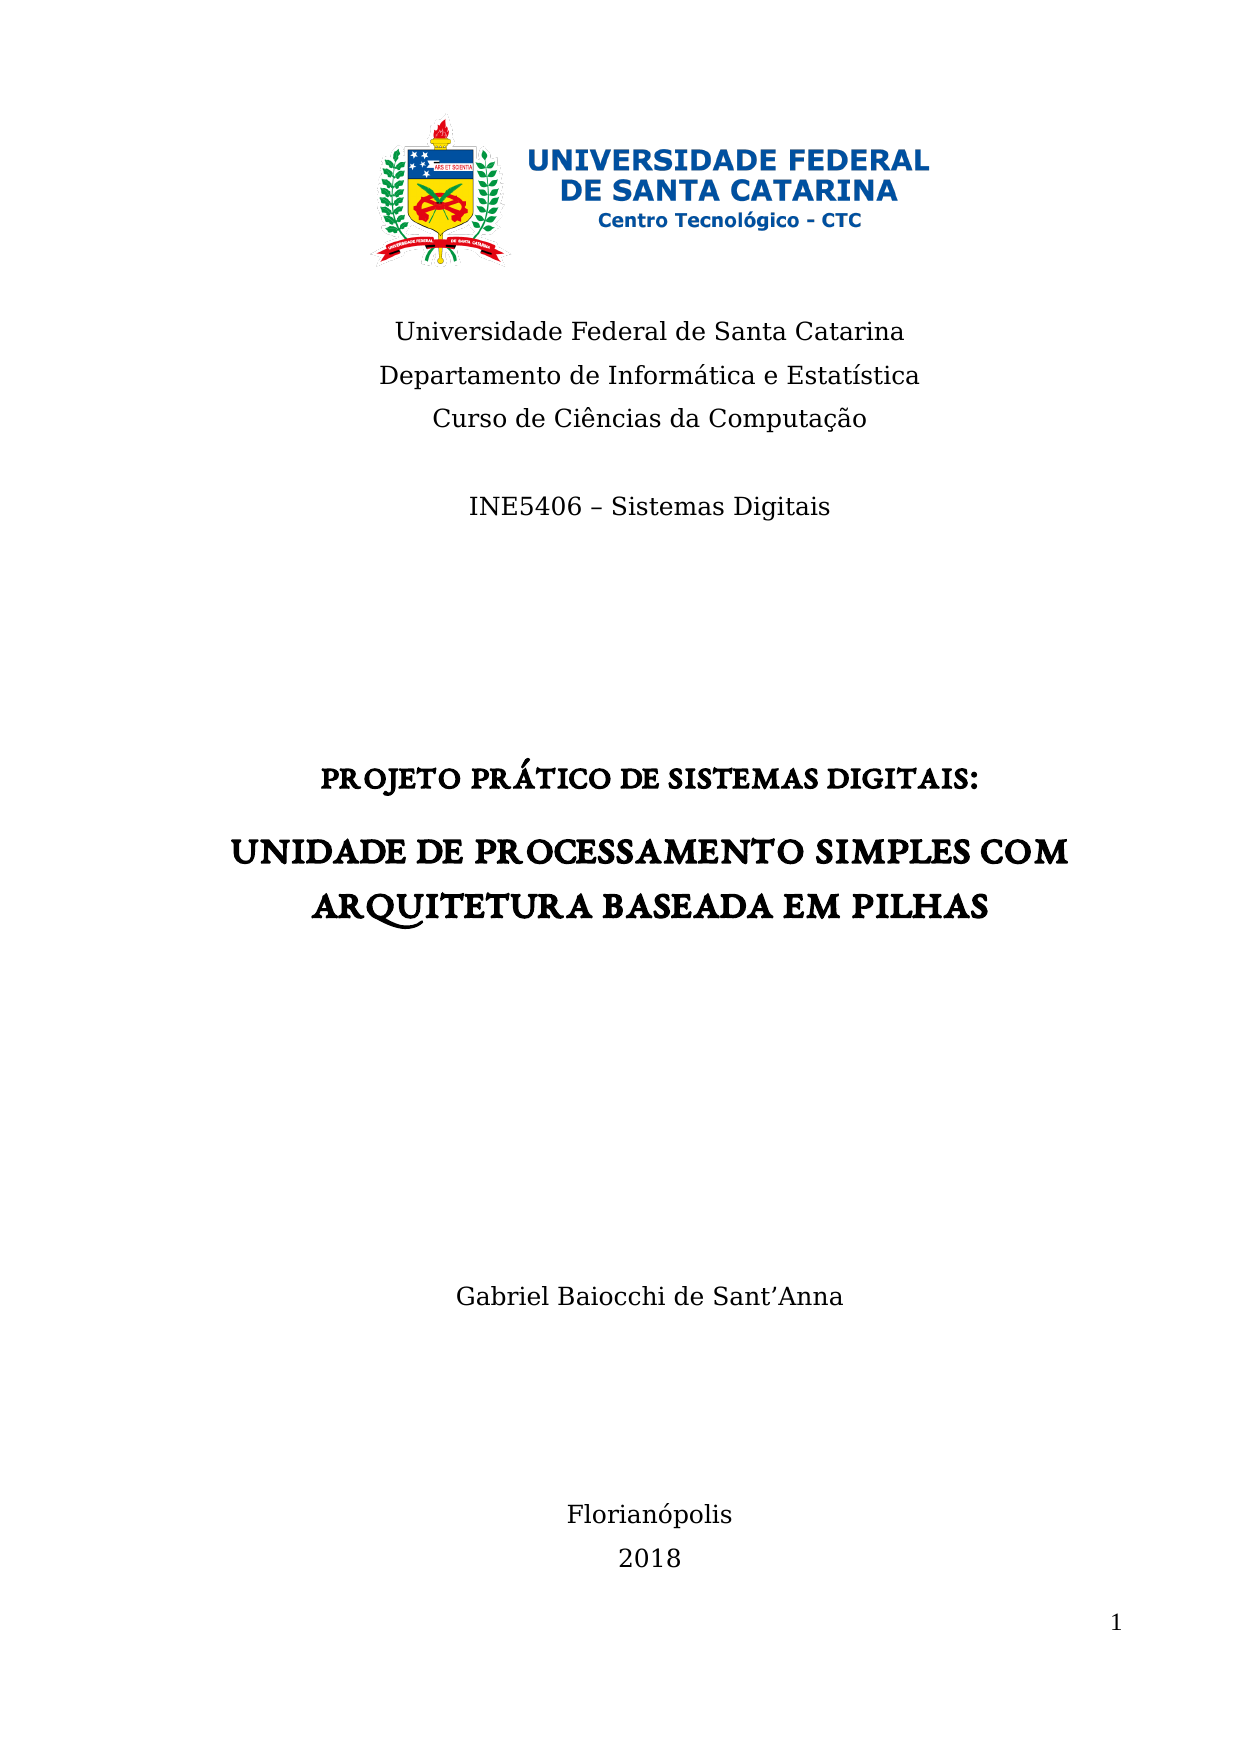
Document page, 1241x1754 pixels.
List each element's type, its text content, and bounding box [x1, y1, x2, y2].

text 2018 [177, 1544, 1122, 1573]
text Florianópolis [177, 1500, 1122, 1529]
text Universidade Federal de Santa Catarina [177, 317, 1122, 346]
text Gabriel Baiocchi de Sant’Anna [177, 1282, 1122, 1311]
text INE5406 – Sistemas Digitais [177, 492, 1122, 521]
text Curso de Ciências da Computação [177, 404, 1122, 434]
text Departamento de Informática e Estatística [177, 361, 1122, 390]
text Projeto Prático de Sistemas Digitais: [177, 754, 1122, 800]
picture [370, 113, 930, 267]
text Unidade de Processamento Simples com Arquitetura baseada em Pilhas [177, 823, 1122, 932]
